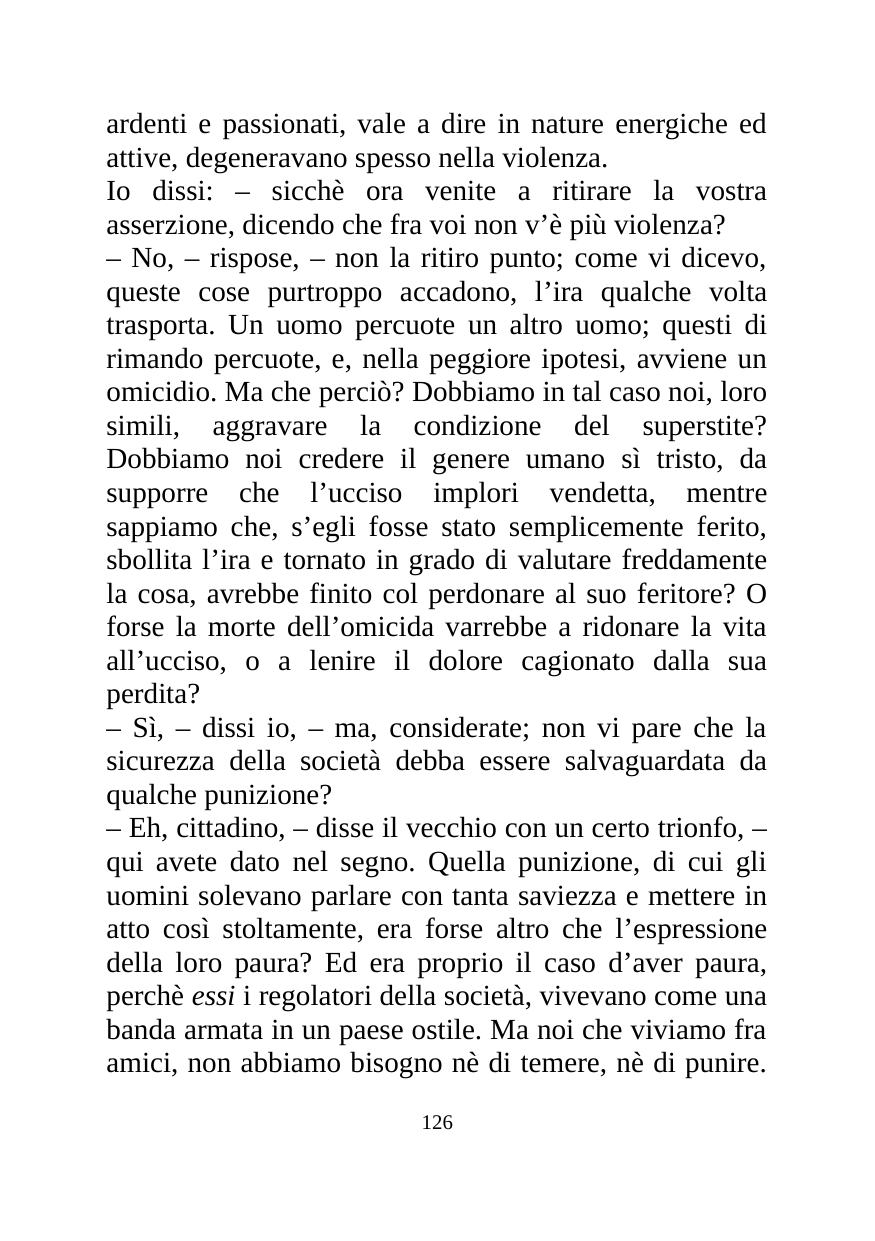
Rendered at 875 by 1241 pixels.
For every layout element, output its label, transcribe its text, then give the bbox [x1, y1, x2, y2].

text – Eh, cittadino, – disse il vecchio con un certo trionfo, – qui avete dato nel segno. Quella punizione, di cui gli uomini solevano parlare con tanta saviezza e mettere in atto così stoltamente, era forse altro che l’espressione della loro paura? Ed era proprio il caso d’aver paura, perchè essi i regolatori della società, vivevano come una banda armata in un paese ostile. Ma noi che viviamo fra amici, non abbiamo bisogno nè di temere, nè di punire. [106, 811, 768, 1079]
text ardenti e passionati, vale a dire in nature energiche ed attive, degeneravano spesso nella violenza. [106, 106, 768, 173]
text – Sì, – dissi io, – ma, considerate; non vi pare che la sicurezza della società debba essere salvaguardata da qualche punizione? [106, 710, 768, 811]
text – No, – rispose, – non la ritiro punto; come vi dicevo, queste cose purtroppo accadono, l’ira qualche volta trasporta. Un uomo percuote un altro uomo; questi di rimando percuote, e, nella peggiore ipotesi, avviene un omicidio. Ma che perciò? Dobbiamo in tal caso noi, loro simili, aggravare la condizione del superstite? Dobbiamo noi credere il genere umano sì tristo, da supporre che l’ucciso implori vendetta, mentre sappiamo che, s’egli fosse stato semplicemente ferito, sbollita l’ira e tornato in grado di valutare freddamente la cosa, avrebbe finito col perdonare al suo feritore? O forse la morte dell’omicida varrebbe a ridonare la vita all’ucciso, o a lenire il dolore cagionato dalla sua perdita? [106, 240, 768, 710]
text Io dissi: – sicchè ora venite a ritirare la vostra asserzione, dicendo che fra voi non v’è più violenza? [106, 173, 768, 240]
